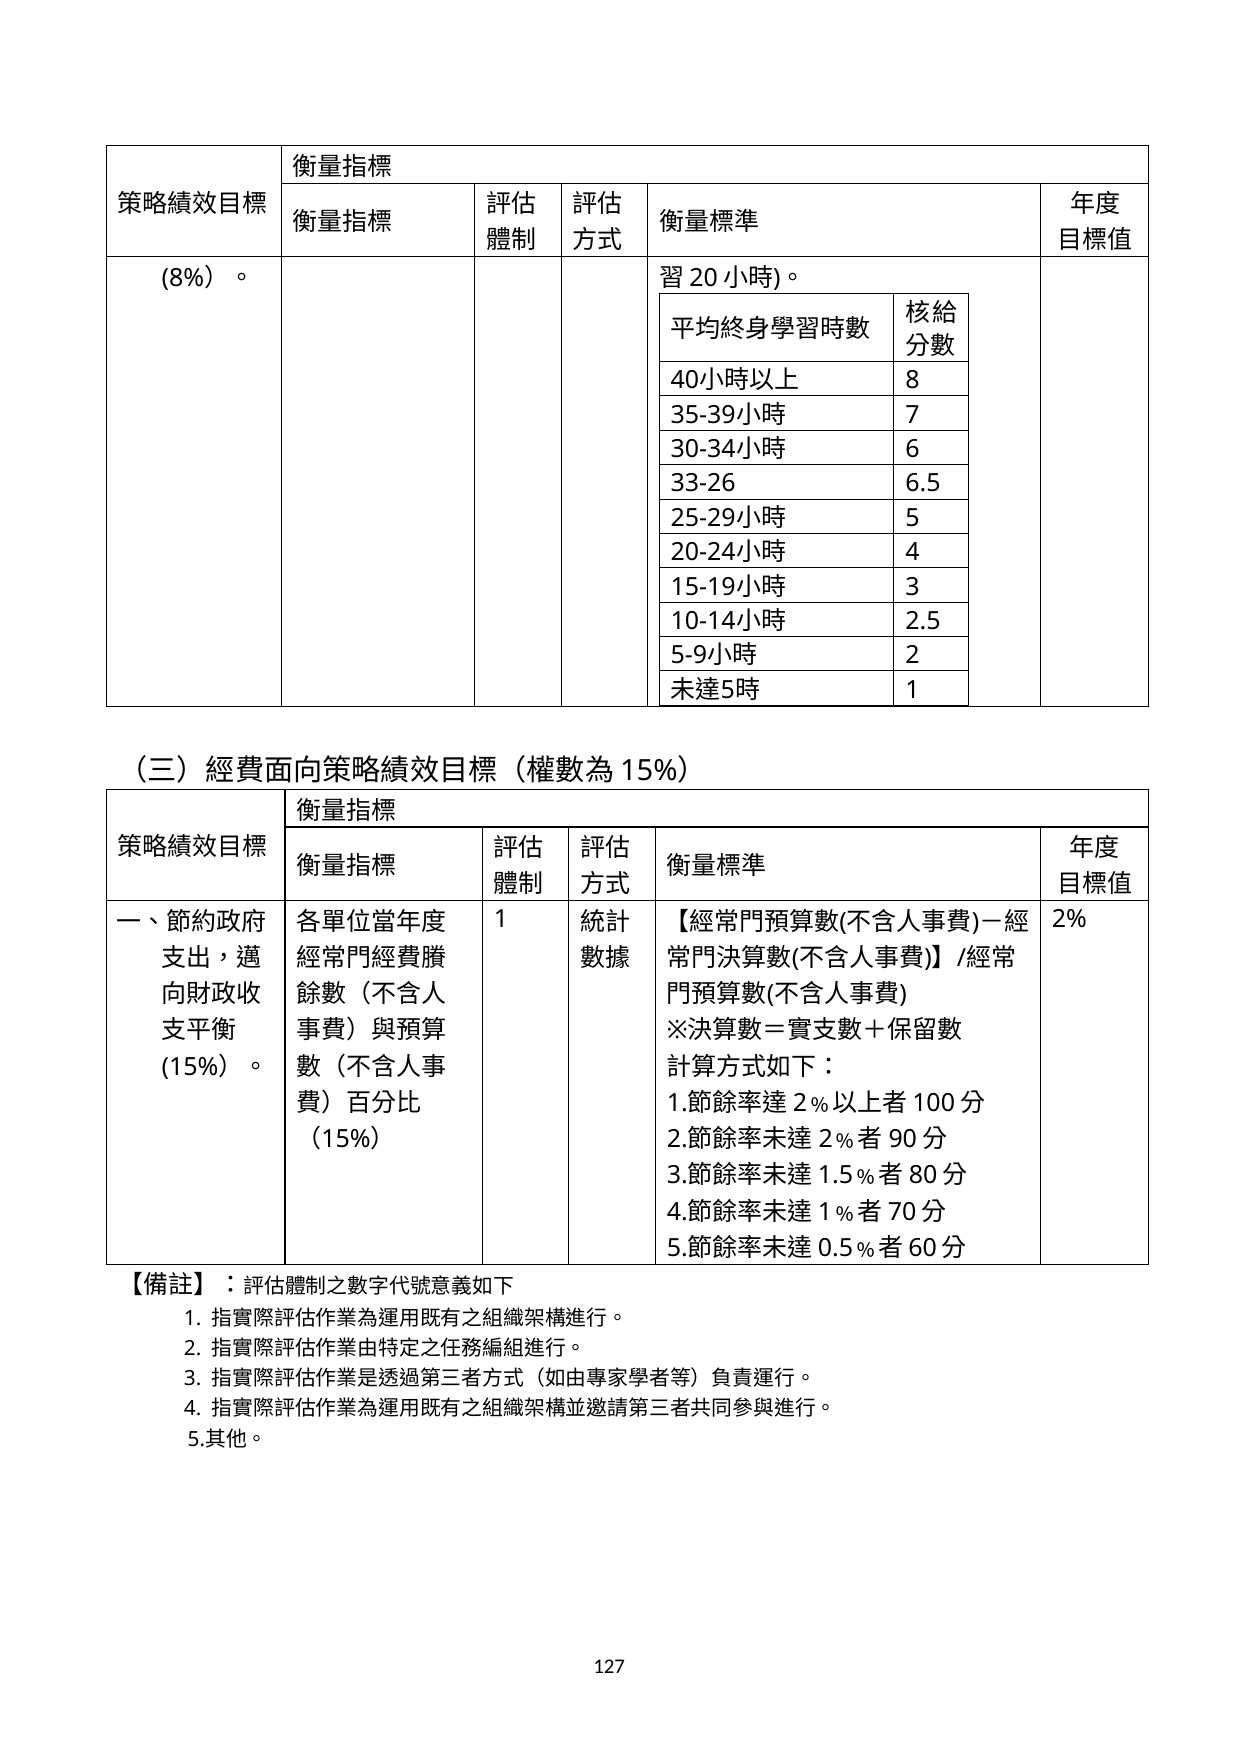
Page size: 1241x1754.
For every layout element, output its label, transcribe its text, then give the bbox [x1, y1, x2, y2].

table_cell 1 [483, 901, 568, 1263]
table_cell 8 [894, 362, 968, 395]
table_cell 4 [894, 534, 968, 567]
table_cell 年度 目標值 [1041, 828, 1148, 900]
table_cell 衡量指標 [286, 828, 482, 900]
text （三）經費面向策略績效目標（權數為15%） [118, 747, 1137, 789]
table_cell 6 [894, 431, 968, 464]
table_header 衡量指標 [282, 146, 1148, 182]
table_cell 5-9小時 [660, 637, 893, 670]
table_header 平均終身學習時數 [660, 294, 893, 361]
table_cell 10-14小時 [660, 603, 893, 636]
table_cell 評估方式 [562, 184, 647, 256]
table_cell 15-19小時 [660, 568, 893, 602]
table_cell 2.5 [894, 603, 968, 636]
list 指實際評估作業為運用既有之組織架構並邀請第三者共同參與進行。 [184, 1392, 1137, 1422]
table_cell 1 [894, 671, 968, 705]
table_cell [1041, 257, 1148, 706]
table_cell 2% [1041, 901, 1148, 1263]
list 指實際評估作業是透過第三者方式（如由專家學者等）負責運行。 [184, 1361, 1137, 1392]
table_cell 3 [894, 568, 968, 602]
table_cell 年度 目標值 [1041, 184, 1148, 256]
table_cell 衡量標準 [656, 828, 1040, 900]
table_cell 6.5 [894, 465, 968, 498]
table_header 衡量指標 [286, 790, 1148, 826]
table_cell 5 [894, 500, 968, 533]
table_cell 評估體制 [483, 828, 568, 900]
text 5.其他。 [177, 1422, 1137, 1452]
list 指實際評估作業為運用既有之組織架構進行。 [184, 1301, 1137, 1331]
table_cell 各單位當年度經常門經費賸餘數（不含人事費）與預算數（不含人事費）百分比（15%） [286, 901, 482, 1263]
table_header 核給分數 [894, 294, 968, 361]
table_cell 衡量指標 [282, 184, 474, 256]
table_cell 40小時以上 [660, 362, 893, 395]
table_cell 統計數據 [569, 901, 655, 1263]
table_cell 習20小時)。 [648, 257, 1040, 706]
table_cell 30-34小時 [660, 431, 893, 464]
table_cell 未達5時 [660, 671, 893, 705]
table_header 策略績效目標 [107, 790, 284, 900]
text 【備註】：評估體制之數字代號意義如下 [118, 1265, 1137, 1301]
table_cell 評估體制 [475, 184, 561, 256]
table_cell 評估方式 [569, 828, 655, 900]
table_cell 【經常門預算數(不含人事費)－經常門決算數(不含人事費)】/經常門預算數(不含人事費) ※決算數＝實支數＋保留數 計算方式如下： 1.節餘率達2﹪以上者100分 2.節餘率未達 2﹪者 90分 3.節餘率未達1.5﹪者 80分 4.節餘率未達1﹪者 70分 5.節餘率未達0.5﹪者60分 [656, 901, 1040, 1263]
table_cell 35-39小時 [660, 396, 893, 430]
table_cell (8%）。 [107, 257, 281, 706]
table_header 策略績效目標 [107, 146, 281, 256]
table_cell 一、節約政府支出，邁向財政收支平衡(15%）。 [107, 901, 284, 1263]
table_cell 20-24小時 [660, 534, 893, 567]
table_cell 7 [894, 396, 968, 430]
table_cell 33-26 [660, 465, 893, 498]
table_cell 衡量標準 [648, 184, 1040, 256]
list 指實際評估作業由特定之任務編組進行。 [184, 1331, 1137, 1361]
table_cell [562, 257, 647, 706]
table_cell [282, 257, 474, 706]
table_cell [475, 257, 561, 706]
table_cell 25-29小時 [660, 500, 893, 533]
table_cell 2 [894, 637, 968, 670]
